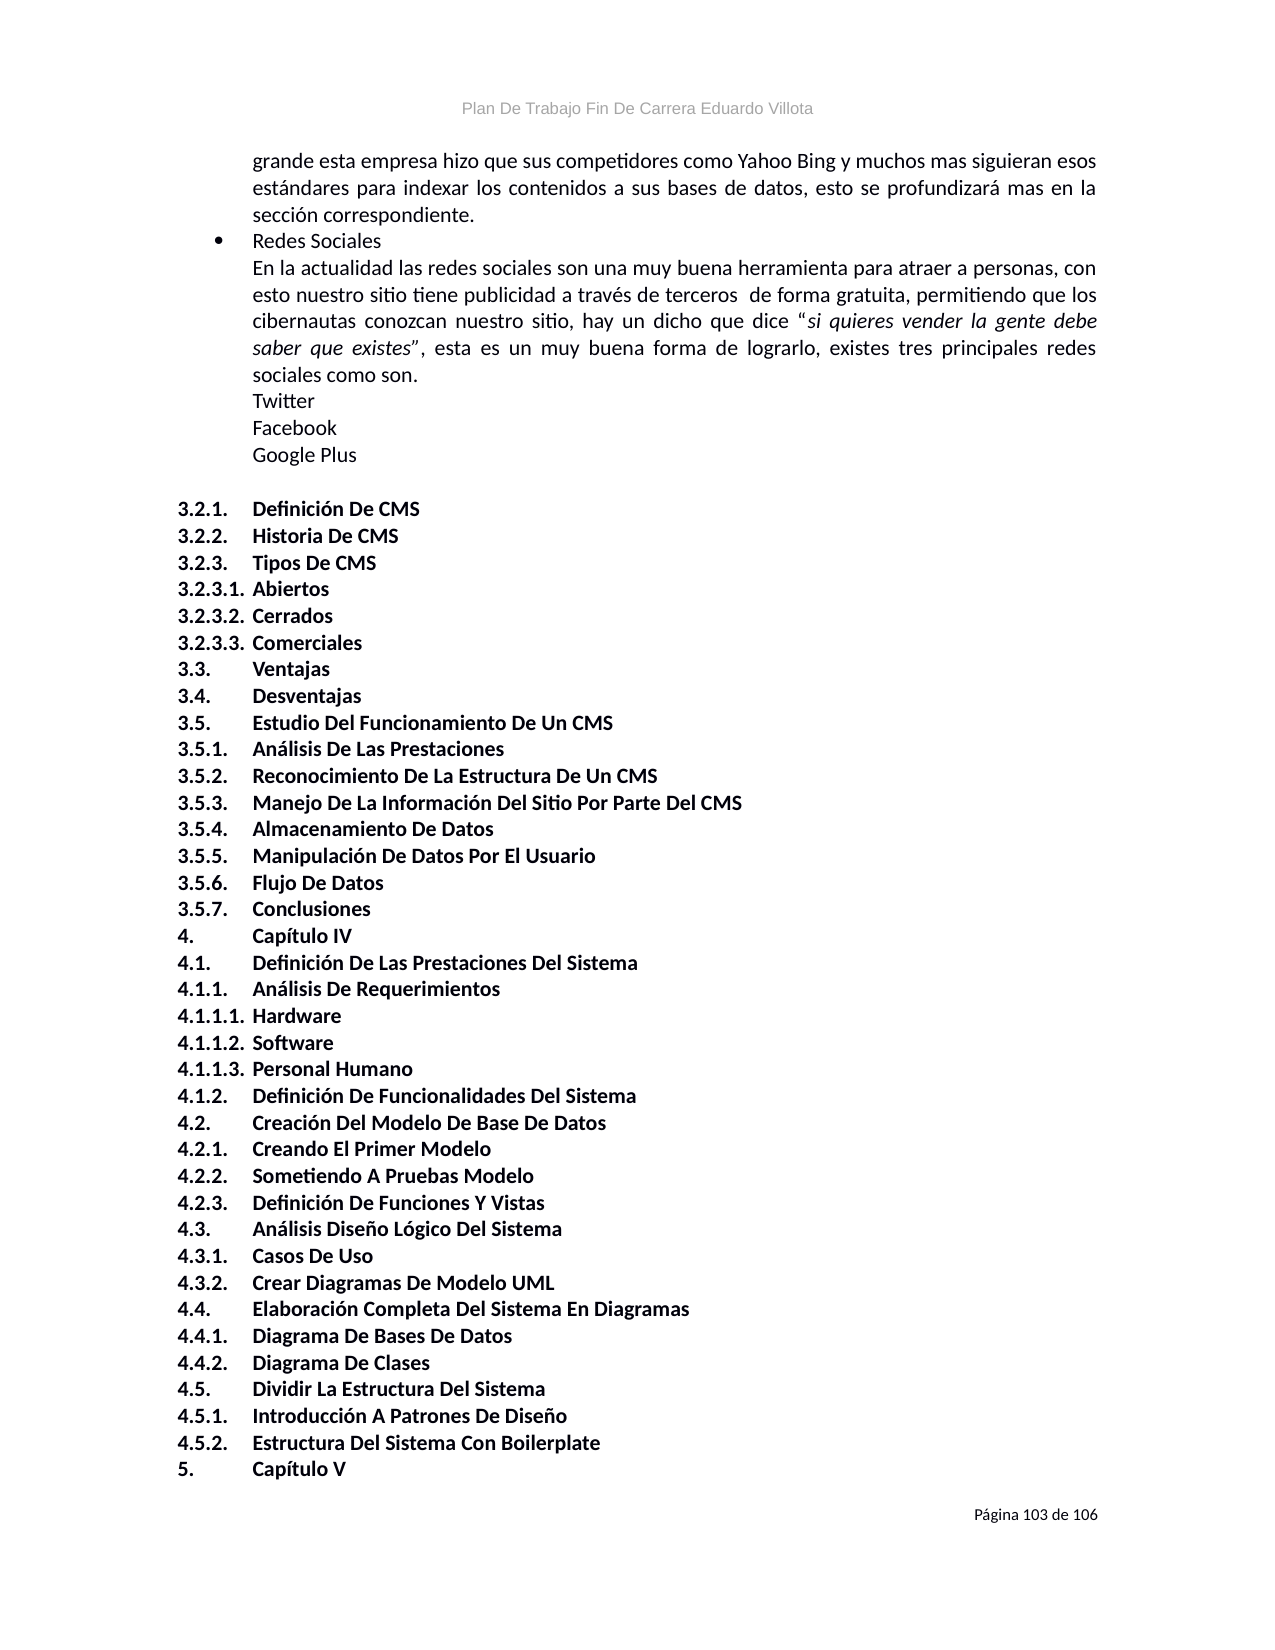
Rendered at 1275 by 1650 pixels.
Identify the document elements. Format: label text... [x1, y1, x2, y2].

text 4.2.1. Creando El Primer Modelo [177, 1136, 1098, 1162]
text 3.2.3. Tipos De CMS [177, 549, 1098, 576]
text 4.1.1.2. Software [177, 1029, 1098, 1056]
text 4.1.1.1. Hardware [177, 1002, 1098, 1029]
text 4.1. Definición De Las Prestaciones Del Sistema [177, 949, 1098, 976]
list En la actualidad las redes sociales son una muy buena herramienta para atraer a personas, con esto nuestro sitio tiene publicidad a través de terceros de forma gratuita, permitiendo que los cibernautas conozcan nuestro sitio, hay un dicho que dice “si quieres vender la gente debe saber que existes”, esta es un muy buena forma de lograrlo, existes tres principales redes sociales como son. [252, 254, 1098, 388]
text 3.5. Estudio Del Funcionamiento De Un CMS [177, 709, 1098, 736]
text 4.4.2. Diagrama De Clases [177, 1349, 1098, 1376]
text 3.2.3.2. Cerrados [177, 602, 1098, 629]
text 3.5.7. Conclusiones [177, 896, 1098, 922]
text 3.3. Ventajas [177, 656, 1098, 682]
text 3.5.5. Manipulación De Datos Por El Usuario [177, 842, 1098, 869]
text 3.2.1. Definición De CMS [177, 496, 1098, 522]
text 4. Capítulo IV [177, 922, 1098, 949]
text 3.2.3.3. Comerciales [177, 629, 1098, 656]
text 3.5.2. Reconocimiento De La Estructura De Un CMS [177, 762, 1098, 789]
list Google Plus [252, 441, 1098, 468]
list Facebook [252, 414, 1098, 441]
list Redes Sociales [215, 228, 1098, 254]
text 4.5. Dividir La Estructura Del Sistema [177, 1376, 1098, 1402]
text 4.5.1. Introducción A Patrones De Diseño [177, 1402, 1098, 1429]
list Twitter [252, 388, 1098, 414]
text 4.3.1. Casos De Uso [177, 1242, 1098, 1269]
text 4.4.1. Diagrama De Bases De Datos [177, 1322, 1098, 1349]
text 3.5.3. Manejo De La Información Del Sitio Por Parte Del CMS [177, 789, 1098, 816]
text 4.2. Creación Del Modelo De Base De Datos [177, 1109, 1098, 1136]
text 3.5.4. Almacenamiento De Datos [177, 816, 1098, 842]
list grande esta empresa hizo que sus competidores como Yahoo Bing y muchos mas siguieran esos estándares para indexar los contenidos a sus bases de datos, esto se profundizará mas en la sección correspondiente. [215, 148, 1098, 228]
text 4.5.2. Estructura Del Sistema Con Boilerplate [177, 1429, 1098, 1456]
text 3.2.2. Historia De CMS [177, 522, 1098, 549]
text 3.5.6. Flujo De Datos [177, 869, 1098, 896]
text 4.1.1.3. Personal Humano [177, 1056, 1098, 1082]
text 4.1.1. Análisis De Requerimientos [177, 976, 1098, 1002]
text 4.2.3. Definición De Funciones Y Vistas [177, 1189, 1098, 1216]
text 5. Capítulo V [177, 1456, 1098, 1482]
text 4.4. Elaboración Completa Del Sistema En Diagramas [177, 1296, 1098, 1322]
text 3.5.1. Análisis De Las Prestaciones [177, 736, 1098, 762]
text 3.2.3.1. Abiertos [177, 576, 1098, 602]
text 4.3.2. Crear Diagramas De Modelo UML [177, 1269, 1098, 1296]
text 4.1.2. Definición De Funcionalidades Del Sistema [177, 1082, 1098, 1109]
text 4.3. Análisis Diseño Lógico Del Sistema [177, 1216, 1098, 1242]
text 4.2.2. Sometiendo A Pruebas Modelo [177, 1162, 1098, 1189]
text 3.4. Desventajas [177, 682, 1098, 709]
